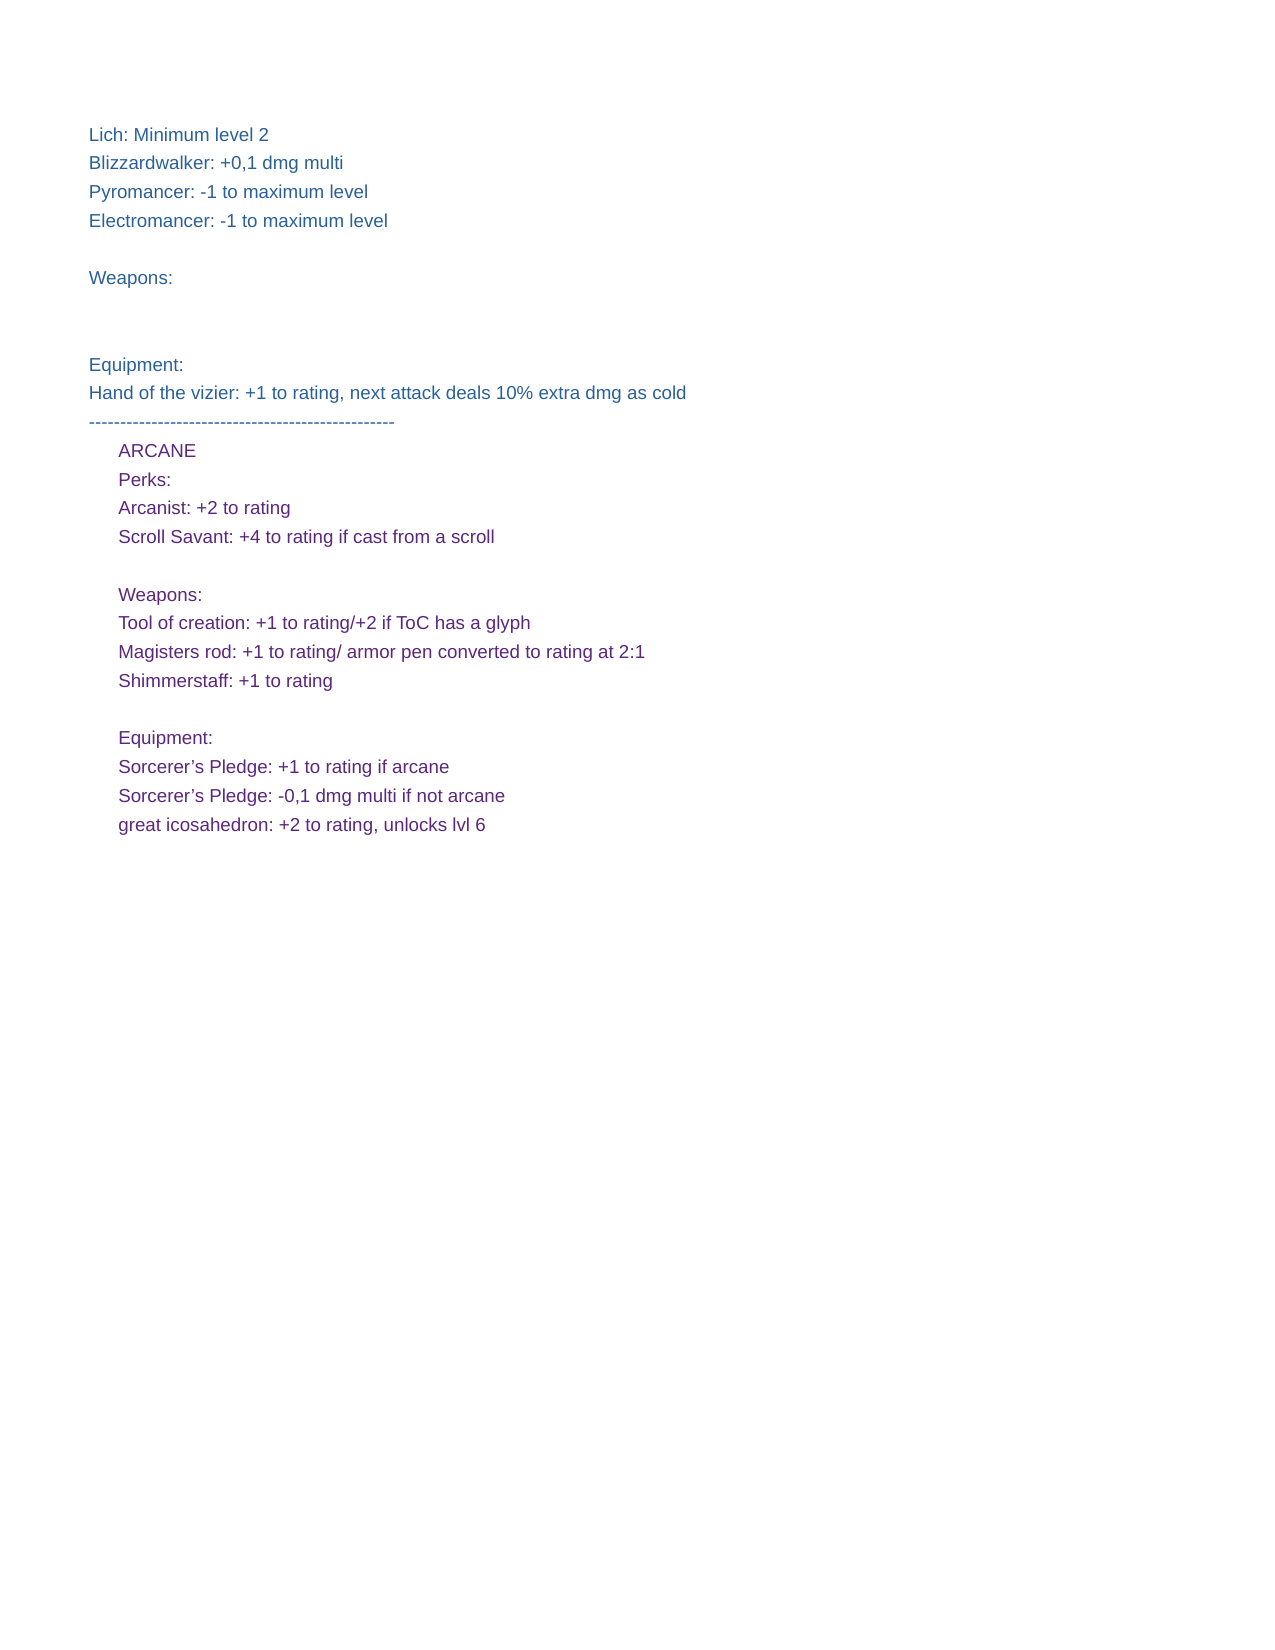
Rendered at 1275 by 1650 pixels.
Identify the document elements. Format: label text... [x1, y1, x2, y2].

text Pyromancer: -1 to maximum level [89, 176, 1157, 204]
text Sorcerer’s Pledge: -0,1 dmg multi if not arcane [118, 779, 1157, 808]
text Hand of the vizier: +1 to rating, next attack deals 10% extra dmg as cold [89, 377, 1157, 406]
text Weapons: [89, 262, 1157, 291]
text Blizzardwalker: +0,1 dmg multi [89, 147, 1157, 176]
text Magisters rod: +1 to rating/ armor pen converted to rating at 2:1 [118, 636, 1157, 664]
text great icosahedron: +2 to rating, unlocks lvl 6 [118, 808, 1157, 837]
text ------------------------------------------------- [89, 406, 1157, 434]
text Equipment: [89, 348, 1157, 377]
text Perks: [118, 463, 1157, 492]
text Shimmerstaff: +1 to rating [118, 664, 1157, 693]
text Weapons: [118, 578, 1157, 607]
text Scroll Savant: +4 to rating if cast from a scroll [118, 521, 1157, 549]
text Lich: Minimum level 2 [89, 118, 1157, 147]
text ARCANE [118, 434, 1157, 463]
text Tool of creation: +1 to rating/+2 if ToC has a glyph [118, 607, 1157, 636]
text Arcanist: +2 to rating [118, 492, 1157, 521]
text Equipment: [118, 722, 1157, 751]
text Electromancer: -1 to maximum level [89, 204, 1157, 233]
text Sorcerer’s Pledge: +1 to rating if arcane [118, 751, 1157, 779]
